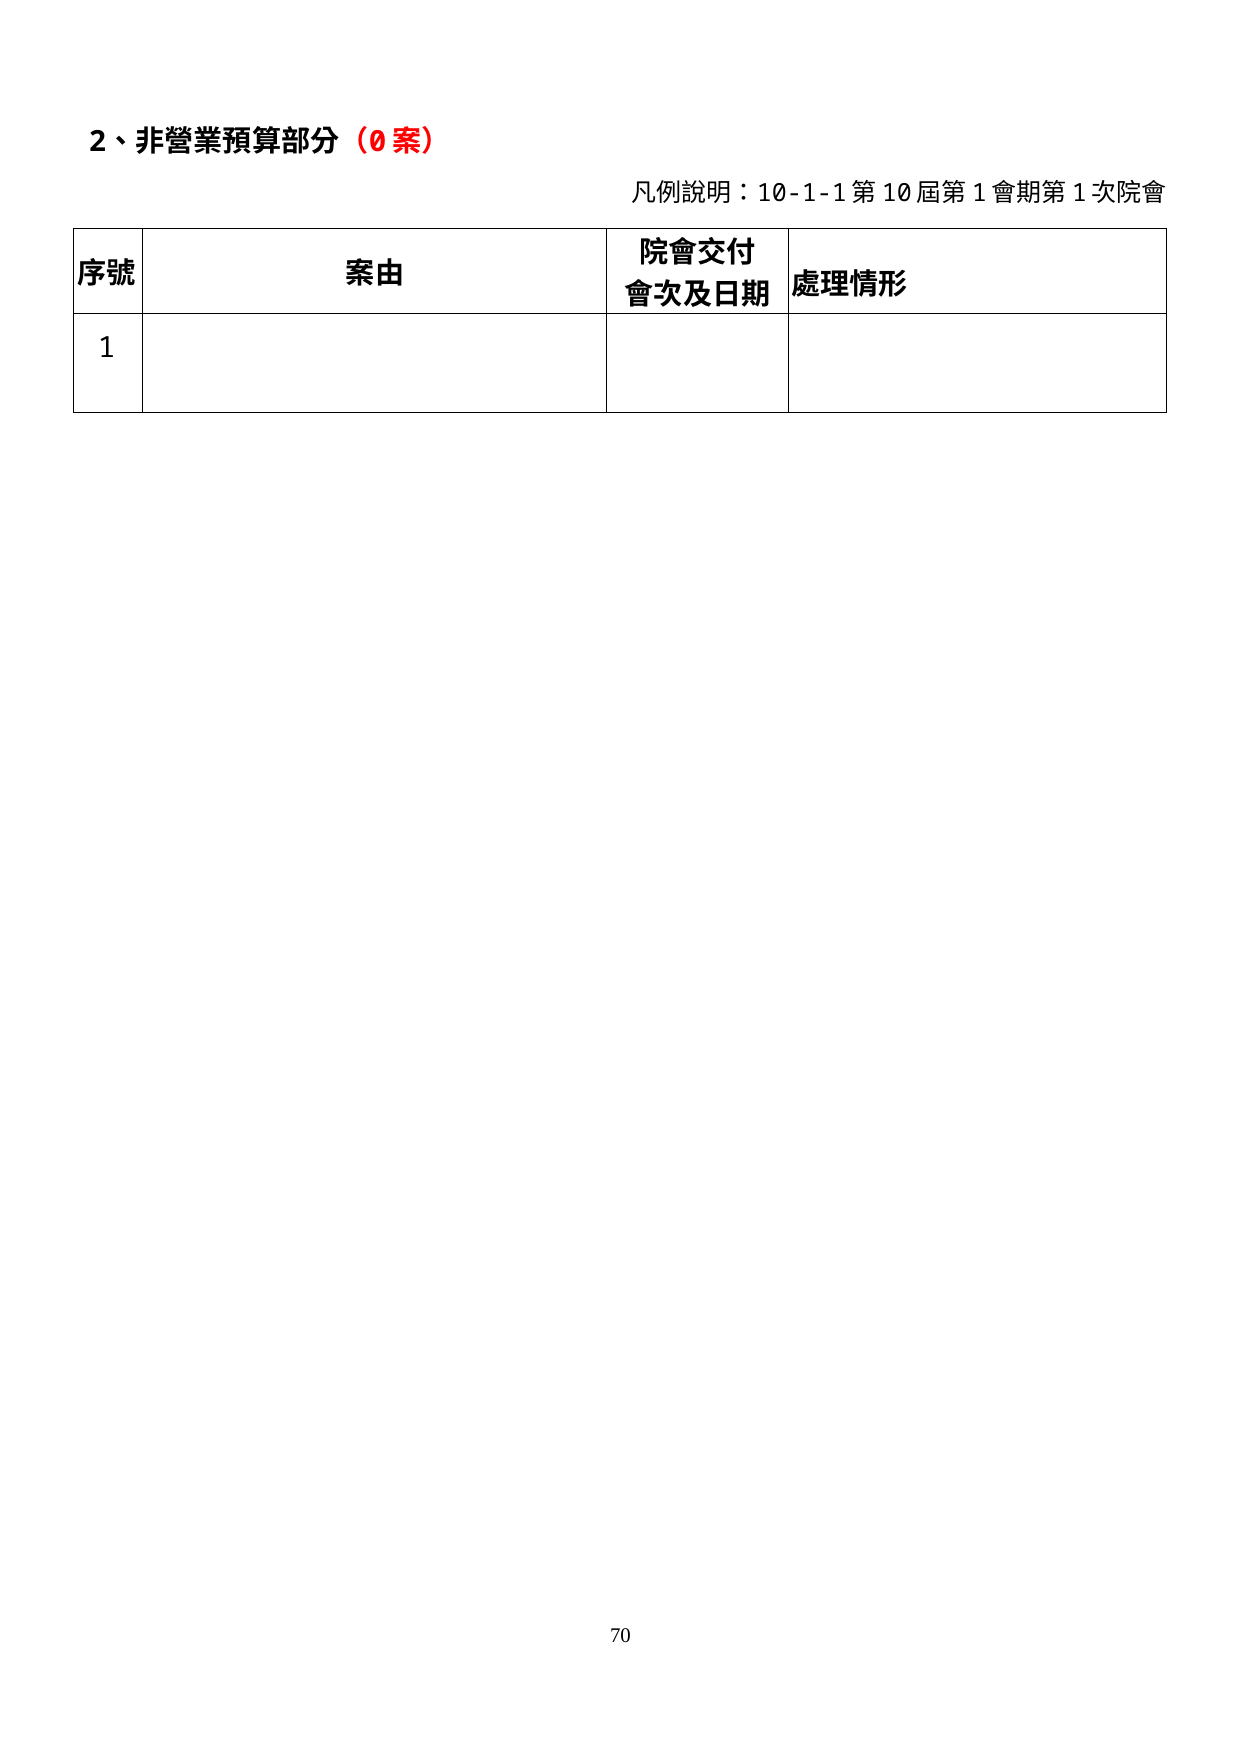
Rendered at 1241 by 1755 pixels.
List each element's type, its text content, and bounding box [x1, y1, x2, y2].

text 凡例說明：10-1-1第10屆第1會期第1次院會 [74, 173, 1166, 209]
table_cell [74, 314, 142, 412]
table_header 處理情形 [789, 229, 1166, 313]
table_cell [789, 314, 1166, 412]
table_cell [143, 314, 606, 412]
text 2、非營業預算部分（0案） [74, 118, 1166, 160]
table_header 院會交付 會次及日期 [607, 229, 788, 313]
table_cell [607, 314, 788, 412]
table_header 序號 [74, 229, 142, 313]
table_header 案由 [143, 229, 606, 313]
